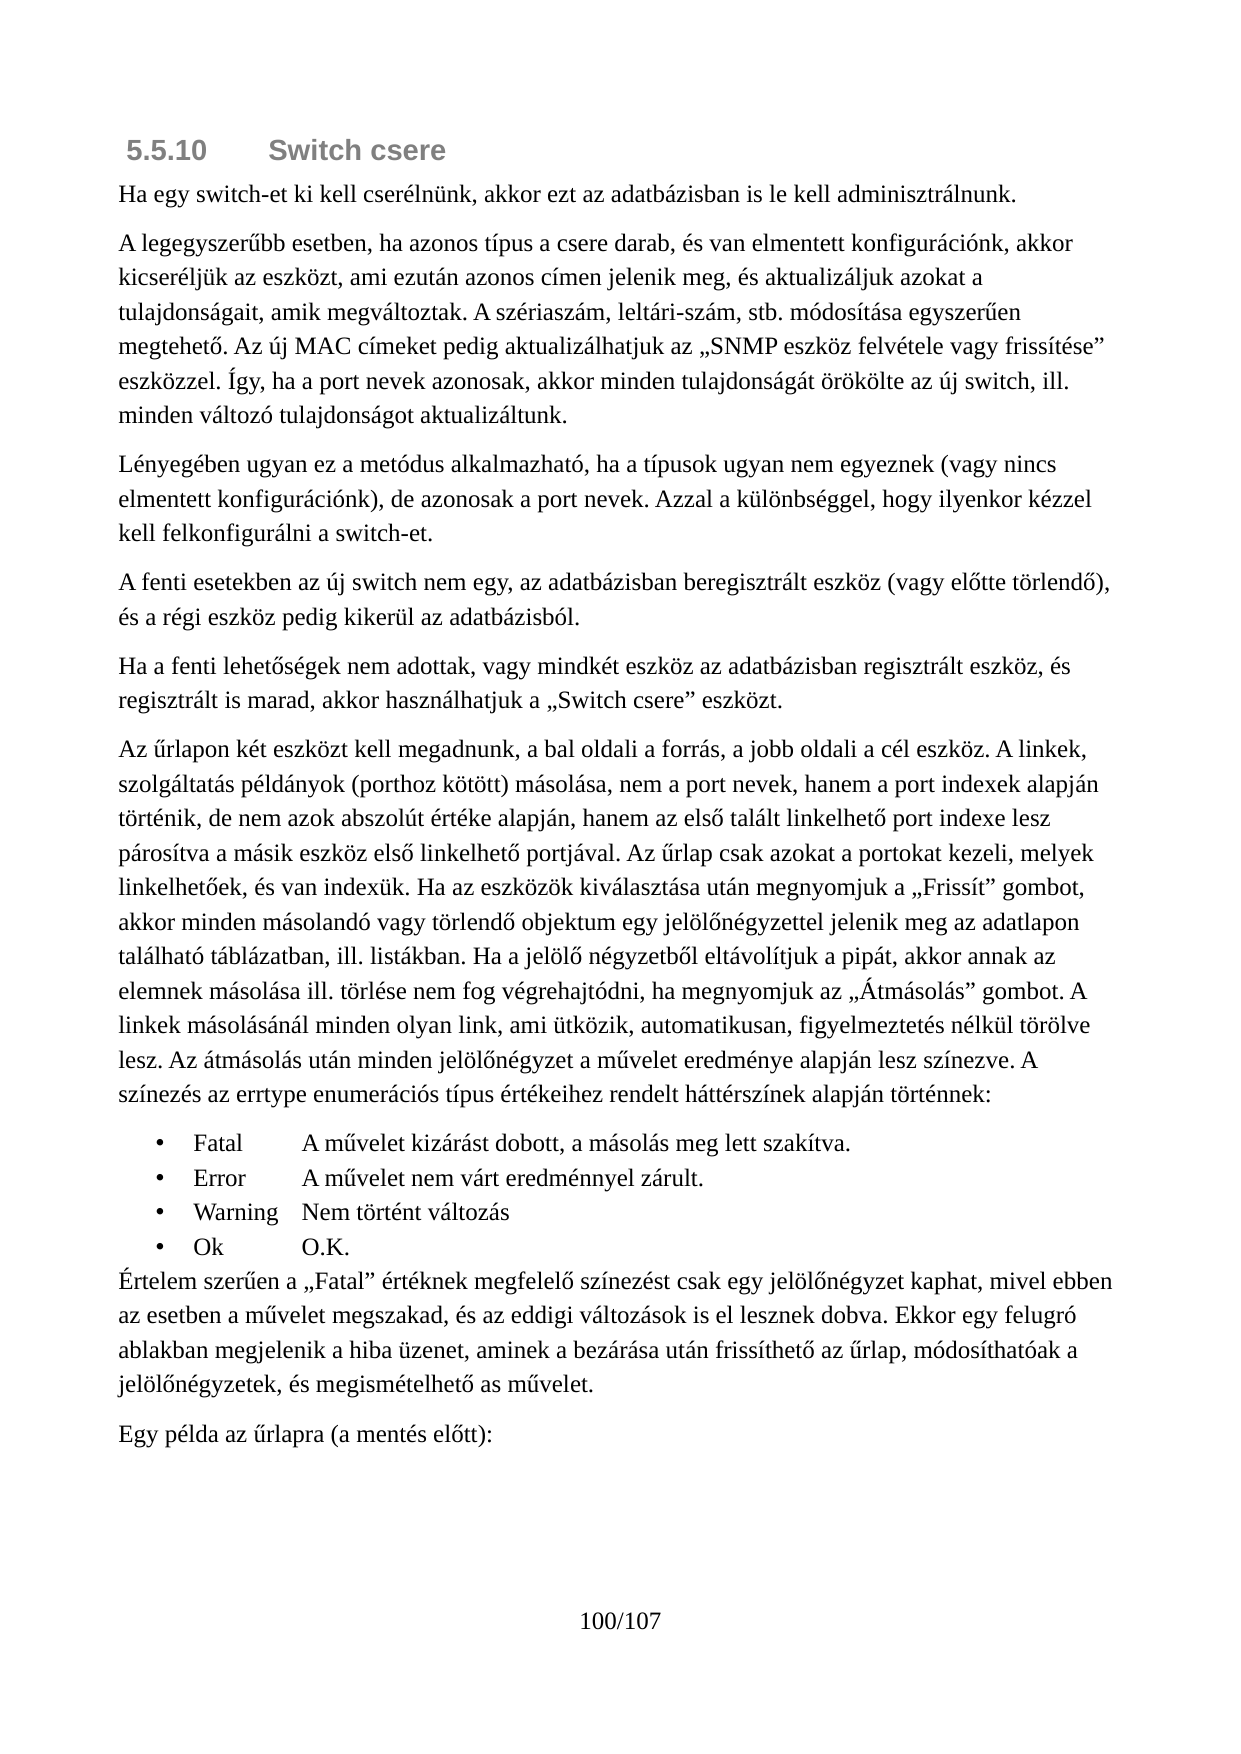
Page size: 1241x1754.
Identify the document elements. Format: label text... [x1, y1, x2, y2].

list Fatal A művelet kizárást dobott, a másolás meg lett szakítva. [156, 1128, 1122, 1157]
list Ok O.K. [156, 1232, 1122, 1260]
subtitle Switch csere [118, 133, 1122, 166]
text A fenti esetekben az új switch nem egy, az adatbázisban beregisztrált eszköz (vagy előtte törlendő), és a régi eszköz pedig kikerül az adatbázisból. [118, 567, 1122, 631]
list Warning Nem történt változás [156, 1197, 1122, 1226]
text Ha egy switch-et ki kell cserélnünk, akkor ezt az adatbázisban is le kell adminisztrálnunk. [118, 179, 1122, 207]
text Ha a fenti lehetőségek nem adottak, vagy mindkét eszköz az adatbázisban regisztrált eszköz, és regisztrált is marad, akkor használhatjuk a „Switch csere” eszközt. [118, 651, 1122, 714]
text Lényegében ugyan ez a metódus alkalmazható, ha a típusok ugyan nem egyeznek (vagy nincs elmentett konfigurációnk), de azonosak a port nevek. Azzal a különbséggel, hogy ilyenkor kézzel kell felkonfigurálni a switch-et. [118, 449, 1122, 547]
text Az űrlapon két eszközt kell megadnunk, a bal oldali a forrás, a jobb oldali a cél eszköz. A linkek, szolgáltatás példányok (porthoz kötött) másolása, nem a port nevek, hanem a port indexek alapján történik, de nem azok abszolút értéke alapján, hanem az első talált linkelhető port indexe lesz párosítva a másik eszköz első linkelhető portjával. Az űrlap csak azokat a portokat kezeli, melyek linkelhetőek, és van indexük. Ha az eszközök kiválasztása után megnyomjuk a „Frissít” gombot, akkor minden másolandó vagy törlendő objektum egy jelölőnégyzettel jelenik meg az adatlapon található táblázatban, ill. listákban. Ha a jelölő négyzetből eltávolítjuk a pipát, akkor annak az elemnek másolása ill. törlése nem fog végrehajtódni, ha megnyomjuk az „Átmásolás” gombot. A linkek másolásánál minden olyan link, ami ütközik, automatikusan, figyelmeztetés nélkül törölve lesz. Az átmásolás után minden jelölőnégyzet a művelet eredménye alapján lesz színezve. A színezés az errtype enumerációs típus értékeihez rendelt háttérszínek alapján történnek: [118, 734, 1122, 1108]
text A legegyszerűbb esetben, ha azonos típus a csere darab, és van elmentett konfigurációnk, akkor kicseréljük az eszközt, ami ezután azonos címen jelenik meg, és aktualizáljuk azokat a tulajdonságait, amik megváltoztak. A szériaszám, leltári-szám, stb. módosítása egyszerűen megtehető. Az új MAC címeket pedig aktualizálhatjuk az „SNMP eszköz felvétele vagy frissítése” eszközzel. Így, ha a port nevek azonosak, akkor minden tulajdonságát örökölte az új switch, ill. minden változó tulajdonságot aktualizáltunk. [118, 228, 1122, 429]
text Egy példa az űrlapra (a mentés előtt): [118, 1419, 1122, 1447]
text Értelem szerűen a „Fatal” értéknek megfelelő színezést csak egy jelölőnégyzet kaphat, mivel ebben az esetben a művelet megszakad, és az eddigi változások is el lesznek dobva. Ekkor egy felugró ablakban megjelenik a hiba üzenet, aminek a bezárása után frissíthető az űrlap, módosíthatóak a jelölőnégyzetek, és megismételhető as művelet. [118, 1266, 1122, 1398]
list Error A művelet nem várt eredménnyel zárult. [156, 1163, 1122, 1191]
